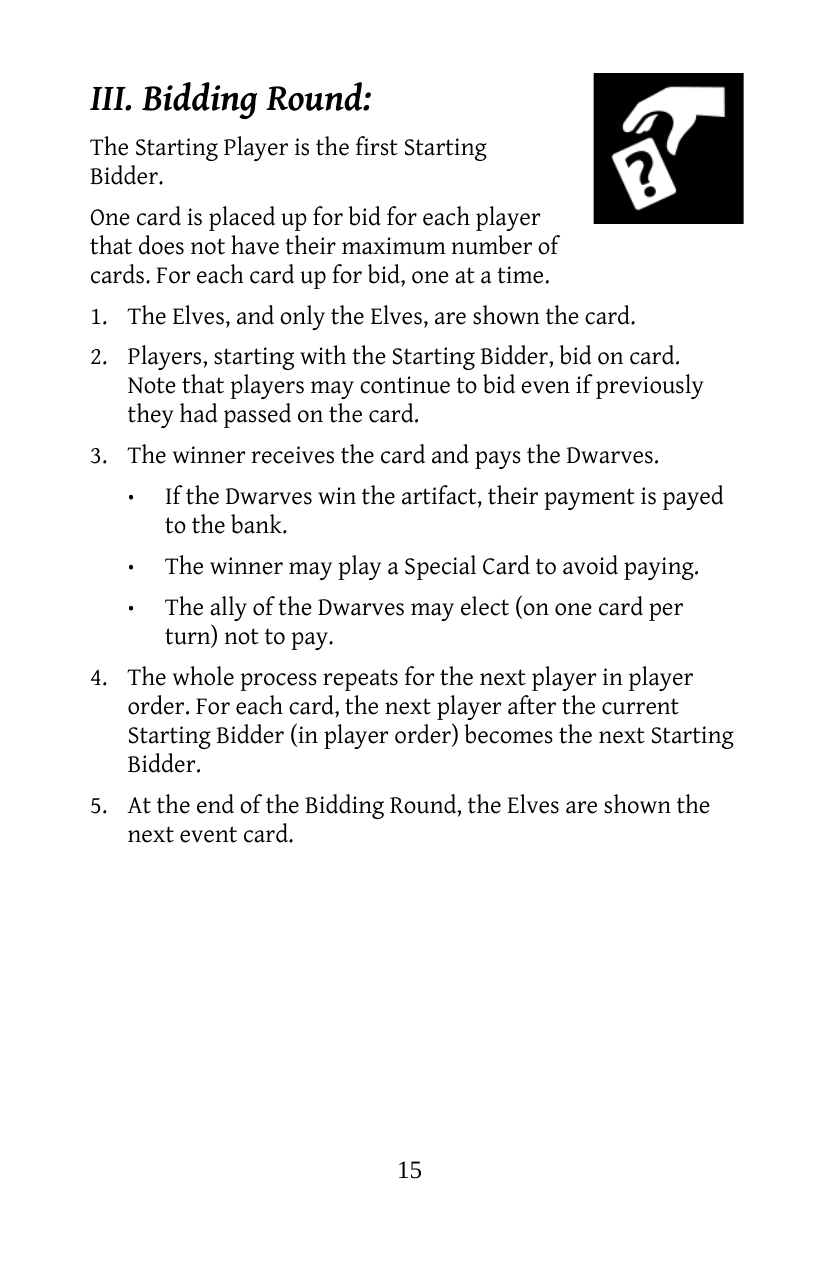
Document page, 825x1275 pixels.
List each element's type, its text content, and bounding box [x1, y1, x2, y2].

text One card is placed up for bid for each player that does not have their maximum number of cards. For each card up for bid, one at a time. [90, 203, 735, 290]
subtitle III. Bidding Round: [90, 78, 593, 121]
list Players, starting with the Starting Bidder, bid on card. Note that players may continue to bid even if previously they had passed on the card. [90, 343, 735, 430]
list The whole process repeats for the next player in player order. For each card, the next player after the current Starting Bidder (in player order) becomes the next Starting Bidder. [90, 664, 735, 779]
list At the end of the Bidding Round, the Elves are shown the next event card. [90, 791, 735, 849]
list The ally of the Dwarves may elect (on one card per turn) not to pay. [127, 594, 735, 652]
list If the Dwarves win the artifact, their payment is payed to the bank. [127, 483, 735, 541]
text The Starting Player is the first Starting Bidder. [90, 133, 593, 191]
list The winner may play a Special Card to avoid paying. [127, 553, 735, 582]
list The Elves, and only the Elves, are shown the card. [90, 302, 735, 331]
picture [593, 73, 744, 224]
list The winner receives the card and pays the Dwarves. [90, 442, 735, 471]
